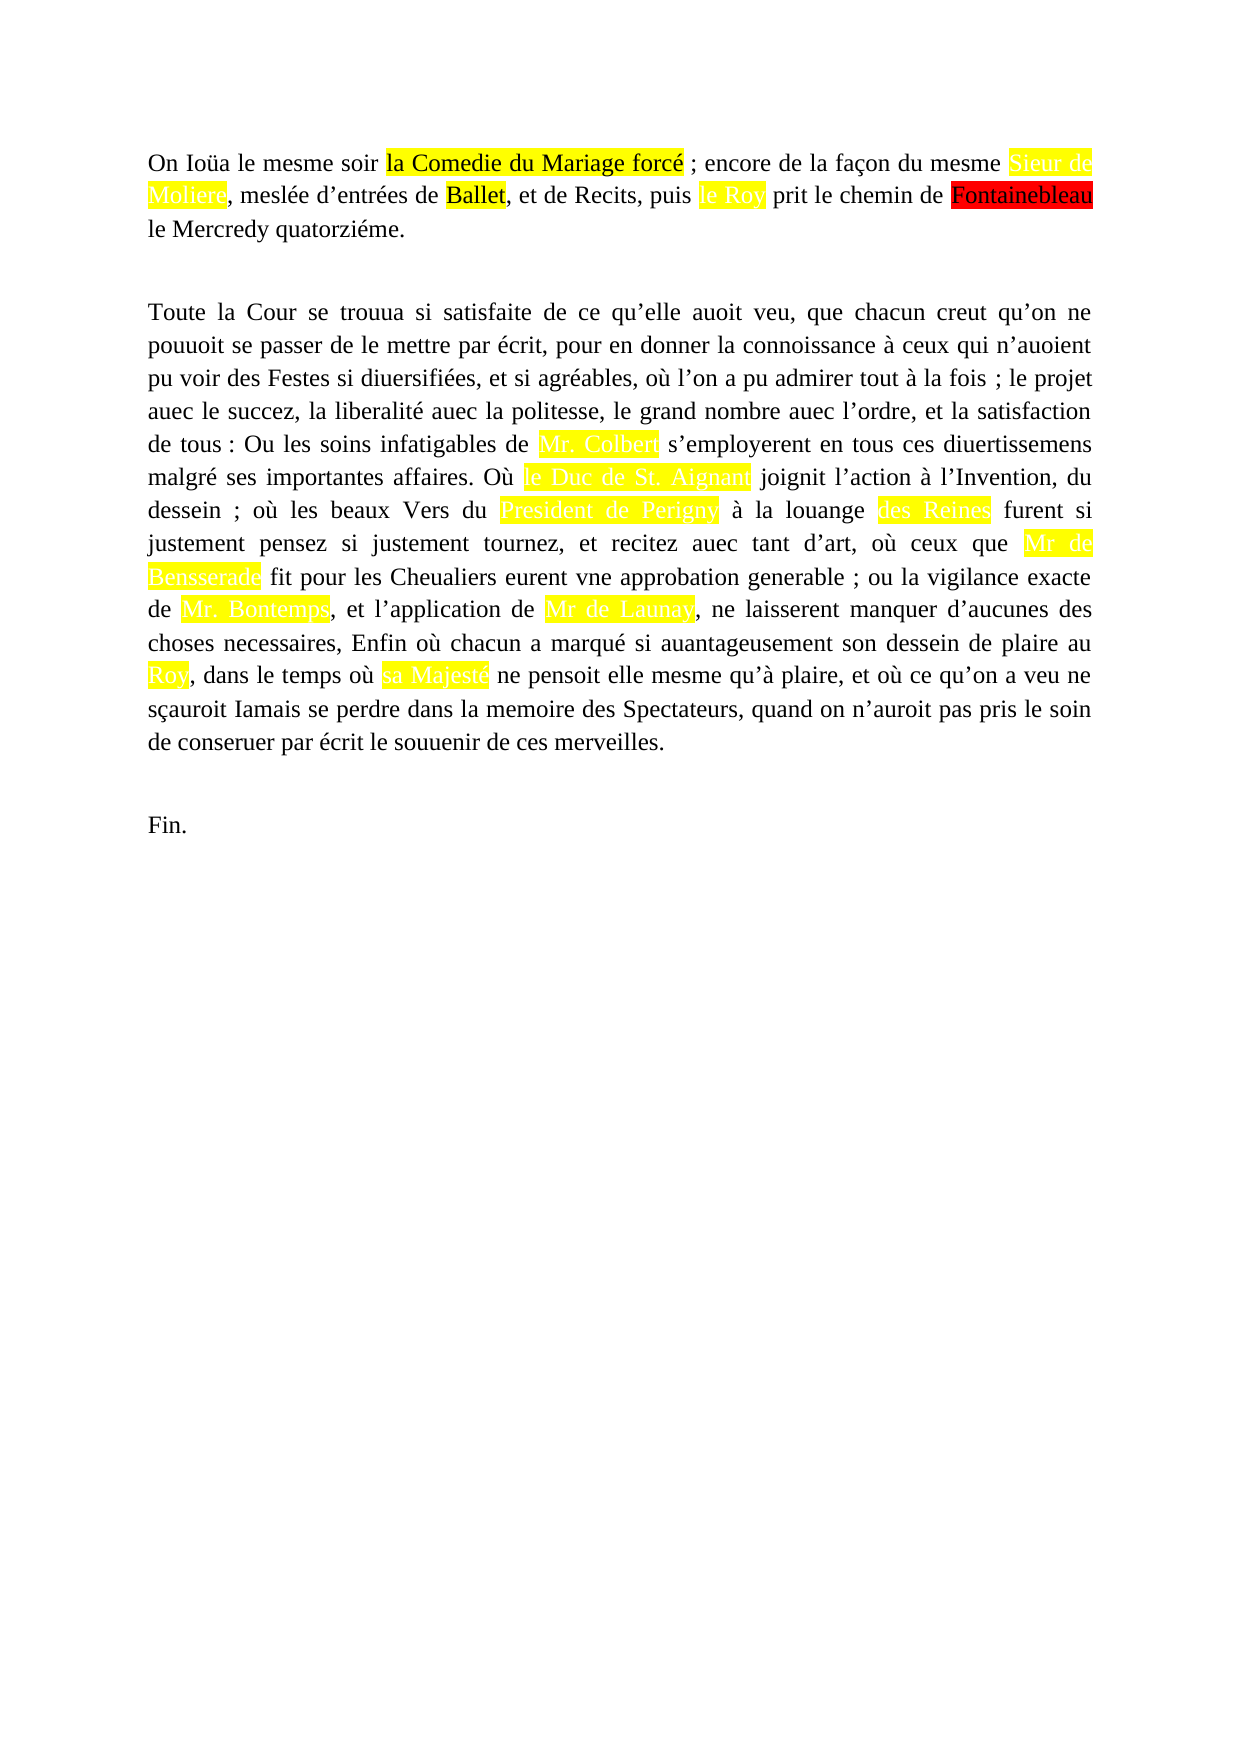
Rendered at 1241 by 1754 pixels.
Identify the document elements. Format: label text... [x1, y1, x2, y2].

text Toute la Cour se trouua si satisfaite de ce qu’elle auoit veu, que chacun creut qu’on ne pouuoit se passer de le mettre par écrit, pour en donner la connoissance à ceux qui n’auoient pu voir des Festes si diuersifiées, et si agréables, où l’on a pu admirer tout à la fois ; le projet auec le succez, la liberalité auec la politesse, le grand nombre auec l’ordre, et la satisfaction de tous : Ou les soins infatigables de Mr. Colbert s’employerent en tous ces diuertissemens malgré ses importantes affaires. Où le Duc de St. Aignant joignit l’action à l’Invention, du dessein ; où les beaux Vers du President de Perigny à la louange des Reines furent si justement pensez si justement tournez, et recitez auec tant d’art, où ceux que Mr de Bensserade fit pour les Cheualiers eurent vne approbation generable ; ou la vigilance exacte de Mr. Bontemps, et l’application de Mr de Launay, ne laisserent manquer d’aucunes des choses necessaires, Enfin où chacun a marqué si auantageusement son dessein de plaire au Roy, dans le temps où sa Majesté ne pensoit elle mesme qu’à plaire, et où ce qu’on a veu ne sçauroit Iamais se perdre dans la memoire des Spectateurs, quand on n’auroit pas pris le soin de conseruer par écrit le souuenir de ces merveilles. [148, 297, 1093, 755]
text Fin. [148, 810, 1093, 839]
text On Ioüa le mesme soir la Comedie du Mariage forcé ; encore de la façon du mesme Sieur de Moliere, meslée d’entrées de Ballet, et de Recits, puis le Roy prit le chemin de Fontainebleau le Mercredy quatorziéme. [148, 148, 1093, 242]
